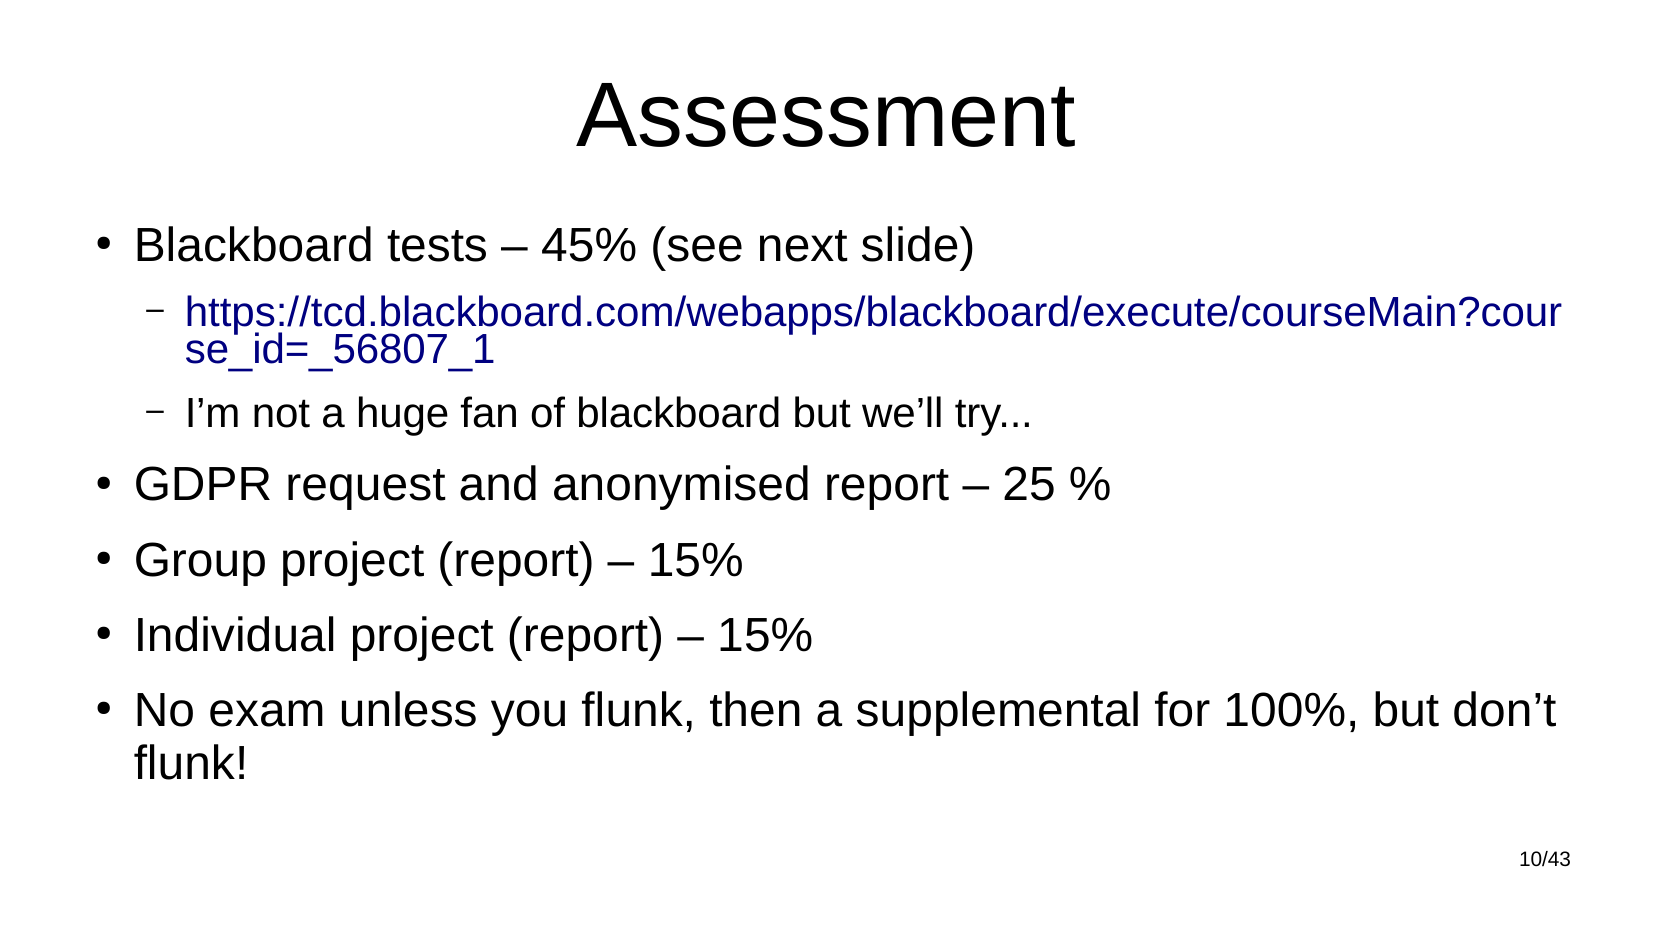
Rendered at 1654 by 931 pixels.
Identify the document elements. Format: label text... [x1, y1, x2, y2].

title Assessment [82, 37, 1571, 193]
list Blackboard tests – 45% (see next slide) https://tcd.blackboard.com/webapps/blackboard/execute/courseMain?course_id=_56807_1 I’m not a huge fan of blackboard but we’ll try... GDPR request and anonymised report – 25 % Group project (report) – 15% Individual project (report) – 15% No exam unless you flunk, then a supplemental for 100%, but don’t flunk! [82, 217, 1571, 758]
